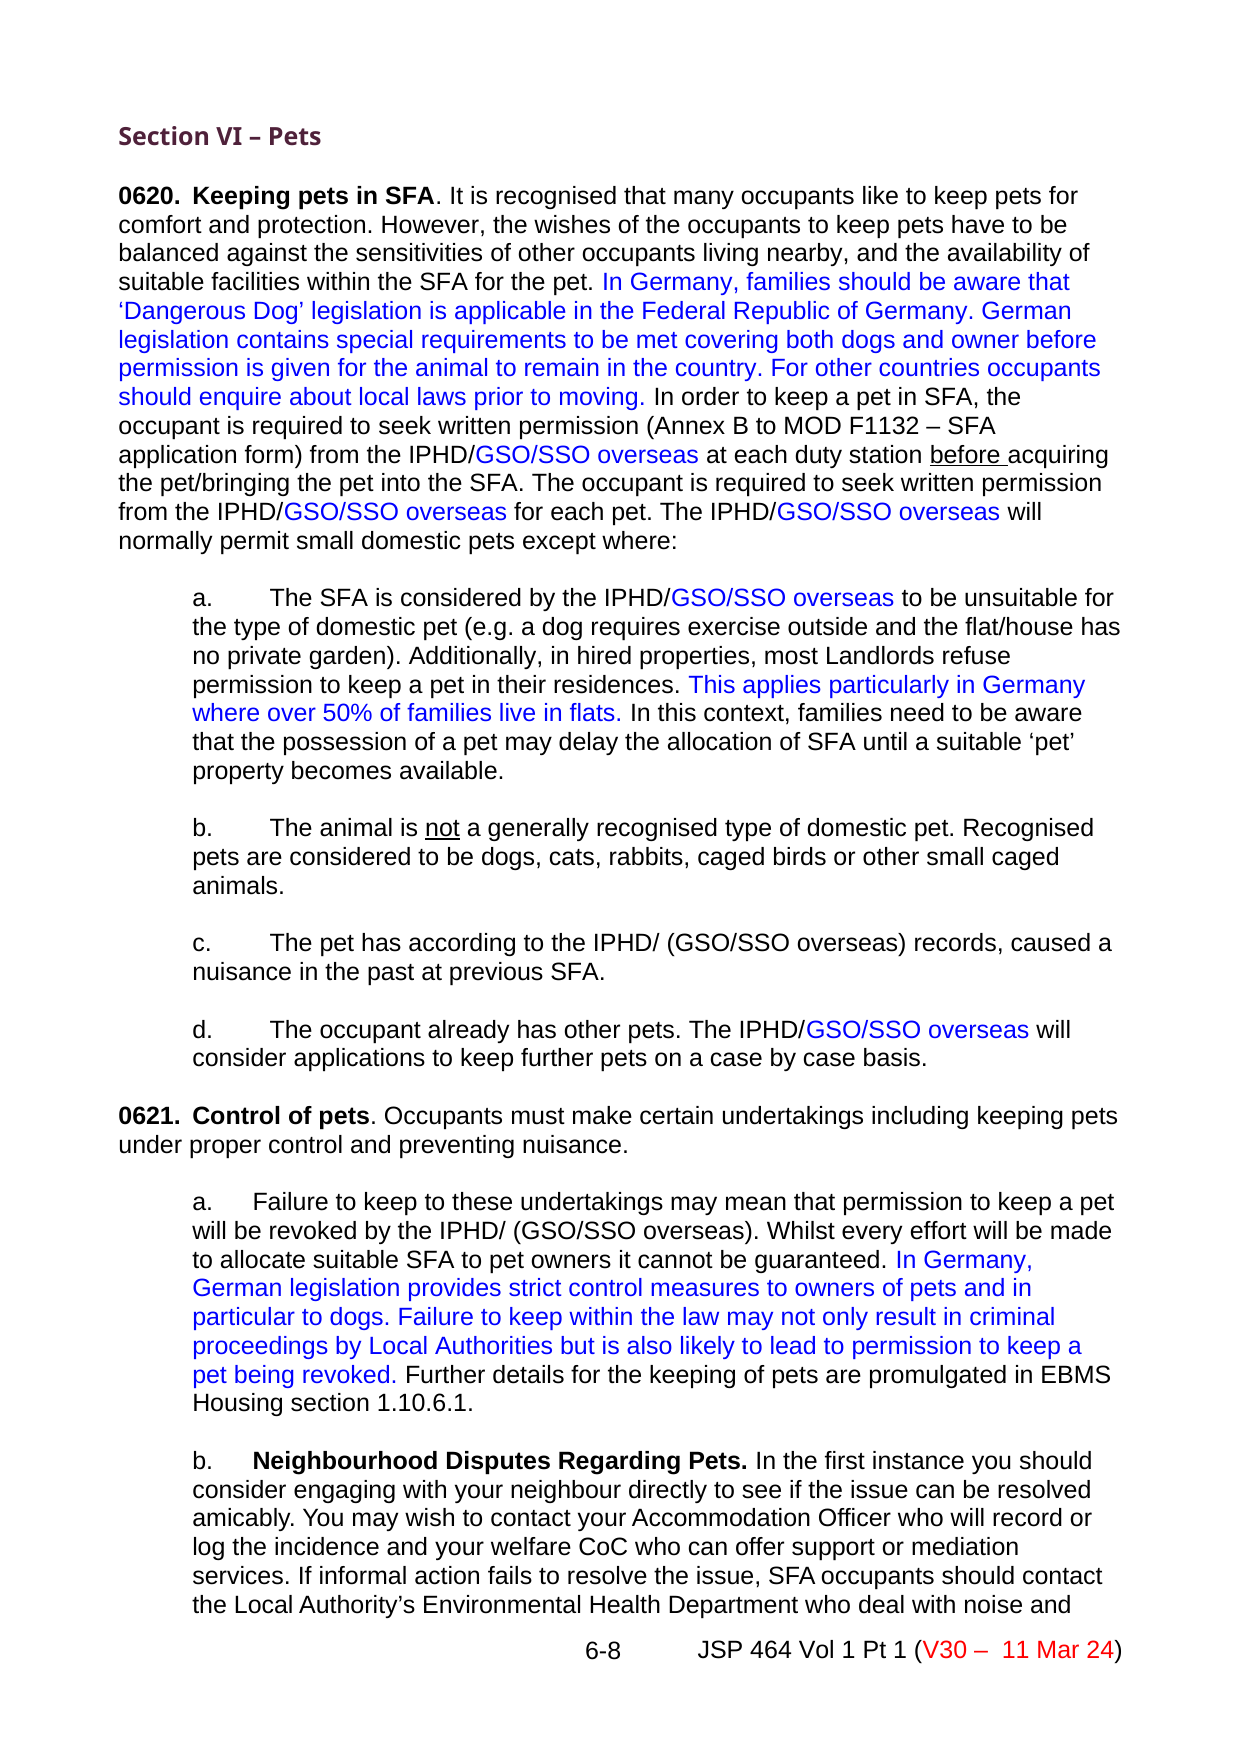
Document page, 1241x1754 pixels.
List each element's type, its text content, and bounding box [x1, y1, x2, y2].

list Control of pets. Occupants must make certain undertakings including keeping pets under proper control and preventing nuisance. [118, 1101, 1122, 1158]
list The pet has according to the IPHD/ (GSO/SSO overseas) records, caused a nuisance in the past at previous SFA. [192, 928, 1122, 986]
list Neighbourhood Disputes Regarding Pets. In the first instance you should consider engaging with your neighbour directly to see if the issue can be resolved amicably. You may wish to contact your Accommodation Officer who will record or log the incidence and your welfare CoC who can offer support or mediation services. If informal action fails to resolve the issue, SFA occupants should contact the Local Authority’s Environmental Health Department who deal with noise and [192, 1446, 1122, 1618]
list The animal is not a generally recognised type of domestic pet. Recognised pets are considered to be dogs, cats, rabbits, caged birds or other small caged animals. [192, 813, 1122, 900]
list Failure to keep to these undertakings may mean that permission to keep a pet will be revoked by the IPHD/ (GSO/SSO overseas). Whilst every effort will be made to allocate suitable SFA to pet owners it cannot be guaranteed. In Germany, German legislation provides strict control measures to owners of pets and in particular to dogs. Failure to keep within the law may not only result in criminal proceedings by Local Authorities but is also likely to lead to permission to keep a pet being revoked. Further details for the keeping of pets are promulgated in EBMS Housing section 1.10.6.1. [192, 1187, 1122, 1417]
text Section VI – Pets [118, 118, 1122, 152]
list The occupant already has other pets. The IPHD/GSO/SSO overseas will consider applications to keep further pets on a case by case basis. [192, 1015, 1122, 1072]
list The SFA is considered by the IPHD/GSO/SSO overseas to be unsuitable for the type of domestic pet (e.g. a dog requires exercise outside and the flat/house has no private garden). Additionally, in hired properties, most Landlords refuse permission to keep a pet in their residences. This applies particularly in Germany where over 50% of families live in flats. In this context, families need to be aware that the possession of a pet may delay the allocation of SFA until a suitable ‘pet’ property becomes available. [192, 583, 1122, 785]
list Keeping pets in SFA. It is recognised that many occupants like to keep pets for comfort and protection. However, the wishes of the occupants to keep pets have to be balanced against the sensitivities of other occupants living nearby, and the availability of suitable facilities within the SFA for the pet. In Germany, families should be aware that ‘Dangerous Dog’ legislation is applicable in the Federal Republic of Germany. German legislation contains special requirements to be met covering both dogs and owner before permission is given for the animal to remain in the country. For other countries occupants should enquire about local laws prior to moving. In order to keep a pet in SFA, the occupant is required to seek written permission (Annex B to MOD F1132 – SFA application form) from the IPHD/GSO/SSO overseas at each duty station before acquiring the pet/bringing the pet into the SFA. The occupant is required to seek written permission from the IPHD/GSO/SSO overseas for each pet. The IPHD/GSO/SSO overseas will normally permit small domestic pets except where: [118, 181, 1122, 555]
